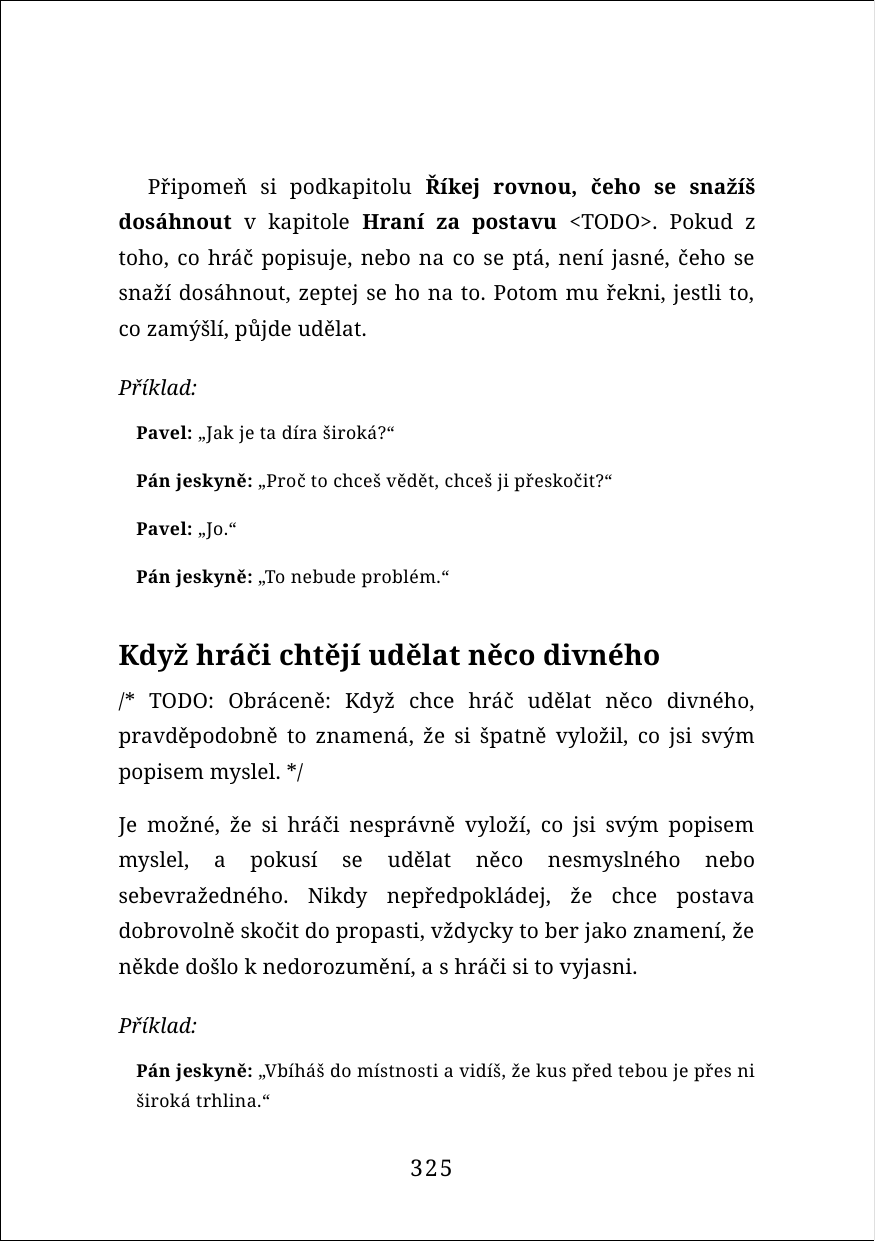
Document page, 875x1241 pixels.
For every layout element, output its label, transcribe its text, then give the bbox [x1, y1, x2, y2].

subtitle Když hráči chtějí udělat něco divného [118, 636, 756, 674]
text Je možné, že si hráči nesprávně vyloží, co jsi svým popisem myslel, a pokusí se udělat něco nesmyslného nebo sebevražedného. Nikdy nepředpokládej, že chce postava dobrovolně skočit do propasti, vždycky to ber jako znamení, že někde došlo k nedorozumění, a s hráči si to vyjasni. [118, 810, 756, 981]
text Pán jeskyně: „Vbíháš do místnosti a vidíš, že kus před tebou je přes ni široká trhlina.“ [136, 1058, 756, 1113]
text Pavel: „Jak je ta díra široká?“ [136, 420, 756, 444]
text Připomeň si podkapitolu Říkej rovnou, čeho se snažíš dosáhnout v kapitole Hraní za postavu <TODO>. Pokud z toho, co hráč popisuje, nebo na co se ptá, není jasné, čeho se snaží dosáhnout, zeptej se ho na to. Potom mu řekni, jestli to, co zamýšlí, půjde udělat. [118, 172, 756, 342]
text /* TODO: Obráceně: Když chce hráč udělat něco divného, pravděpodobně to znamená, že si špatně vyložil, co jsi svým popisem myslel. */ [118, 686, 756, 785]
text Příklad: [118, 373, 756, 401]
text Pán jeskyně: „Proč to chceš vědět, chceš ji přeskočit?“ [136, 468, 756, 492]
text Pavel: „Jo.“ [136, 516, 756, 540]
text Pán jeskyně: „To nebude problém.“ [136, 564, 756, 588]
text Příklad: [118, 1011, 756, 1040]
